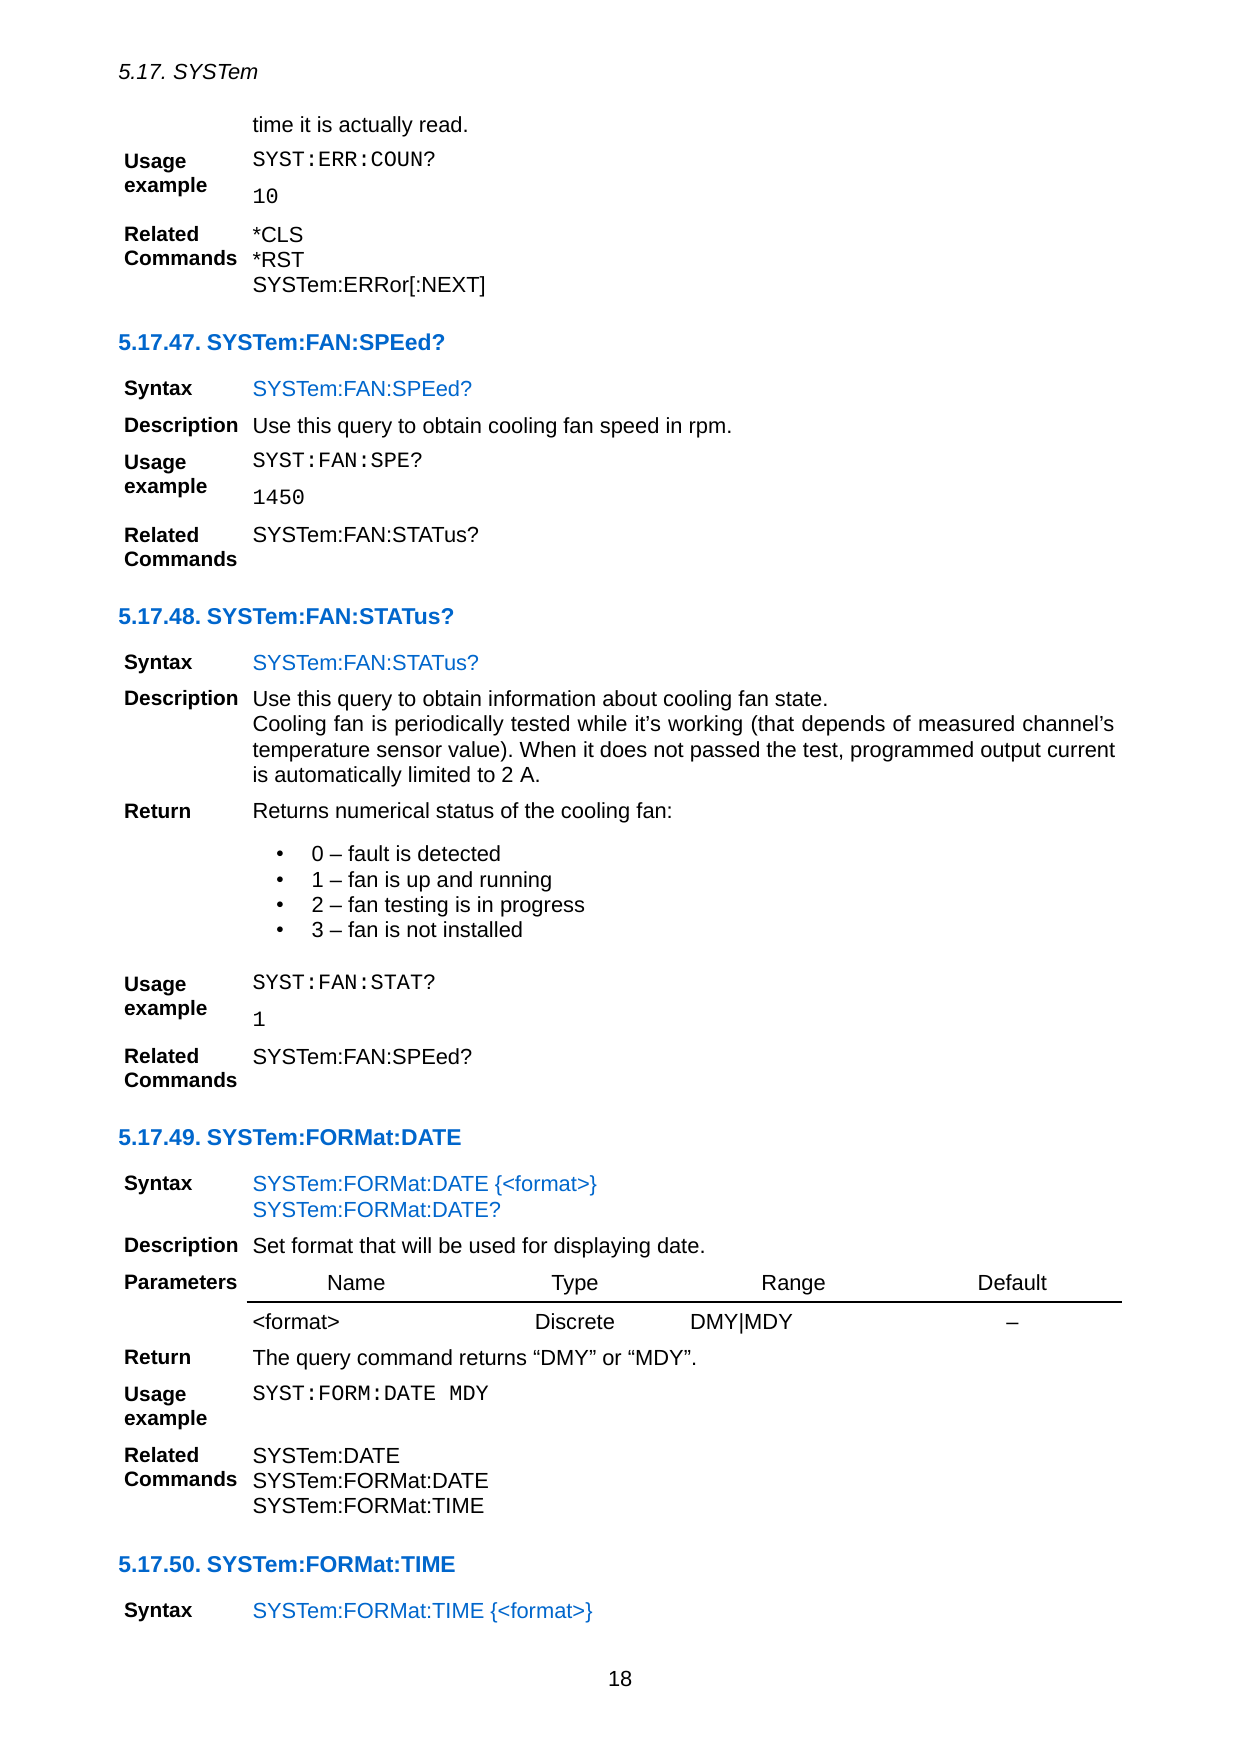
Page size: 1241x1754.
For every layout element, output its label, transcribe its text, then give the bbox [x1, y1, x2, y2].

table_header Syntax [118, 371, 247, 407]
table_header SYSTem:FAN:SPEed? [247, 371, 1122, 407]
table_cell Use this query to obtain cooling fan speed in rpm. [247, 407, 1122, 444]
table_cell Usage example [118, 143, 247, 216]
table_header Syntax [118, 644, 247, 680]
subtitle SYSTem:FORMat:DATE [118, 1124, 1122, 1151]
table_cell Returns numerical status of the cooling fan: 0 – fault is detected 1 – fan is up and running 2 – fan testing is in progress 3 – fan is not installed [247, 793, 1122, 966]
table_header Syntax [118, 1592, 247, 1629]
table_cell [118, 106, 247, 143]
subtitle SYSTem:FORMat:TIME [118, 1551, 1122, 1577]
table_cell Description [118, 680, 247, 793]
table_cell Related Commands [118, 216, 247, 303]
table_cell time it is actually read. [247, 106, 1122, 143]
table_cell DMY|MDY [684, 1303, 903, 1339]
table_cell <format> [247, 1303, 465, 1339]
table_cell Related Commands [118, 1437, 247, 1524]
table_cell SYST:ERR:COUN? 10 [247, 143, 1122, 216]
table_cell Description [118, 407, 247, 444]
table_cell Related Commands [118, 517, 247, 576]
table_cell Usage example [118, 444, 247, 517]
subtitle SYSTem:FAN:SPEed? [118, 329, 1122, 356]
table_cell SYSTem:DATE SYSTem:FORMat:DATE SYSTem:FORMat:TIME [247, 1437, 1122, 1524]
table_cell SYSTem:FAN:SPEed? [247, 1039, 1122, 1098]
table_cell Usage example [118, 966, 247, 1038]
table_header SYSTem:FAN:STATus? [247, 644, 1122, 680]
table_cell [118, 1301, 247, 1339]
table_cell – [903, 1303, 1122, 1339]
table_cell Related Commands [118, 1039, 247, 1098]
table_cell SYSTem:FAN:STATus? [247, 517, 1122, 576]
table_cell Range [684, 1264, 903, 1301]
table_cell *CLS *RST SYSTem:ERRor[:NEXT] [247, 216, 1122, 303]
table_cell The query command returns “DMY” or “MDY”. [247, 1340, 1122, 1376]
table_cell Set format that will be used for displaying date. [247, 1228, 1122, 1264]
table_cell Description [118, 1228, 247, 1264]
table_cell Default [903, 1264, 1122, 1301]
table_cell Discrete [465, 1303, 684, 1339]
table_cell Usage example [118, 1376, 247, 1437]
table_cell Return [118, 1340, 247, 1376]
table_cell Parameters [118, 1264, 247, 1301]
subtitle SYSTem:FAN:STATus? [118, 603, 1122, 629]
table_cell SYST:FAN:STAT? 1 [247, 966, 1122, 1038]
table_cell SYST:FORM:DATE MDY [247, 1376, 1122, 1437]
table_header SYSTem:FORMat:TIME {<format>} [247, 1592, 1122, 1629]
table_cell Type [465, 1264, 684, 1301]
table_cell Name [247, 1264, 465, 1301]
table_header Syntax [118, 1166, 247, 1227]
table_cell SYST:FAN:SPE? 1450 [247, 444, 1122, 517]
table_cell Use this query to obtain information about cooling fan state. Cooling fan is periodically tested while it’s working (that depends of measured channel’s temperature sensor value). When it does not passed the test, programmed output current is automatically limited to 2 A. [247, 680, 1122, 793]
table_cell Return [118, 793, 247, 966]
table_header SYSTem:FORMat:DATE {<format>} SYSTem:FORMat:DATE? [247, 1166, 1122, 1227]
